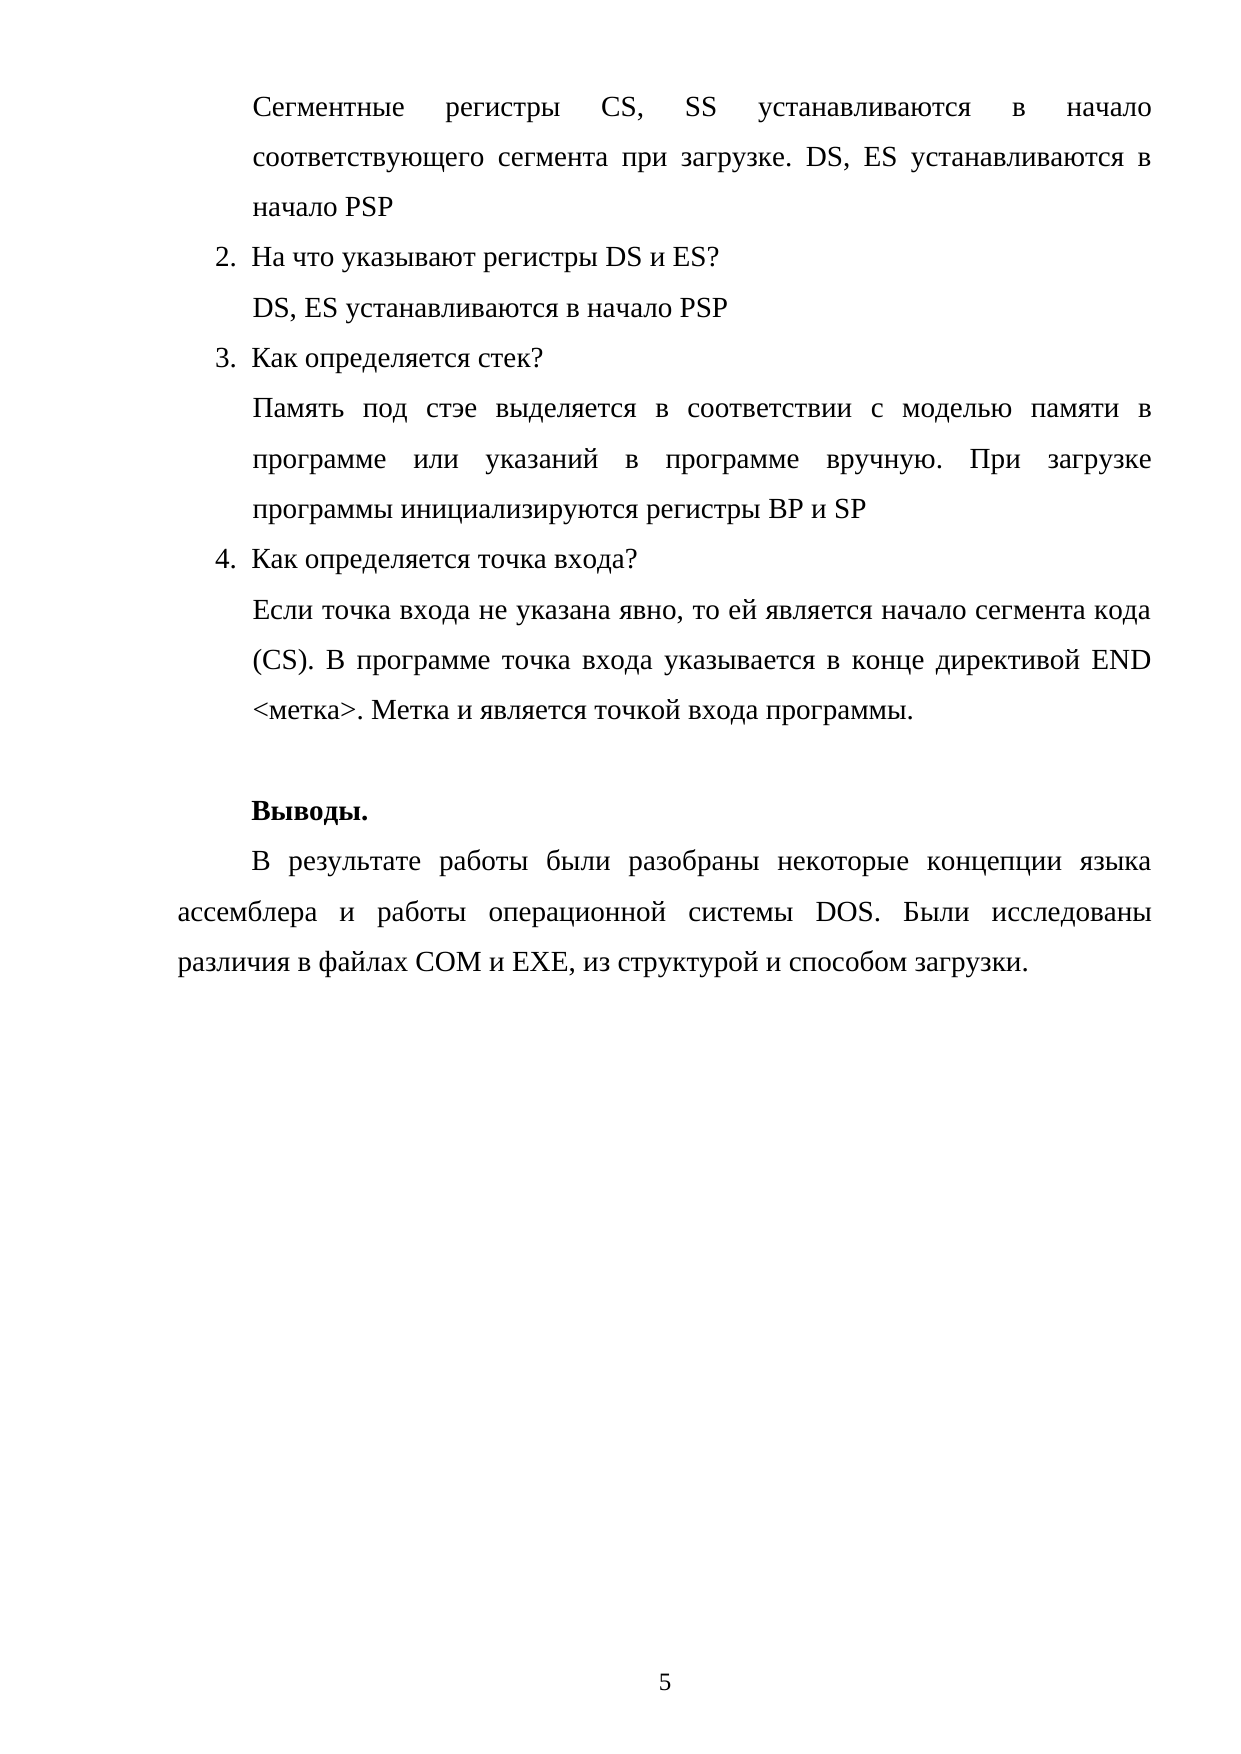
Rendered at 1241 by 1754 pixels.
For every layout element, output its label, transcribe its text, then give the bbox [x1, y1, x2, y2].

list Если точка входа не указана явно, то ей является начало сегмента кода (CS). В программе точка входа указывается в конце директивой END <метка>. Метка и является точкой входа программы. [215, 592, 1152, 726]
list DS, ES устанавливаются в начало PSP [215, 290, 1152, 323]
list Сегментные регистры CS, SS устанавливаются в начало соответствующего сегмента при загрузке. DS, ES устанавливаются в начало PSP [215, 89, 1152, 223]
text Выводы. [177, 793, 1152, 827]
list Как определяется точка входа? [215, 541, 1152, 575]
list Память под стэе выделяется в соответствии с моделью памяти в программе или указаний в программе вручную. При загрузке программы инициализируются регистры BP и SP [215, 391, 1152, 525]
list Как определяется стек? [215, 340, 1152, 374]
list На что указывают регистры DS и ES? [215, 239, 1152, 273]
text В результате работы были разобраны некоторые концепции языка ассемблера и работы операционной системы DOS. Были исследованы различия в файлах COM и EXE, из структурой и способом загрузки. [177, 843, 1152, 977]
